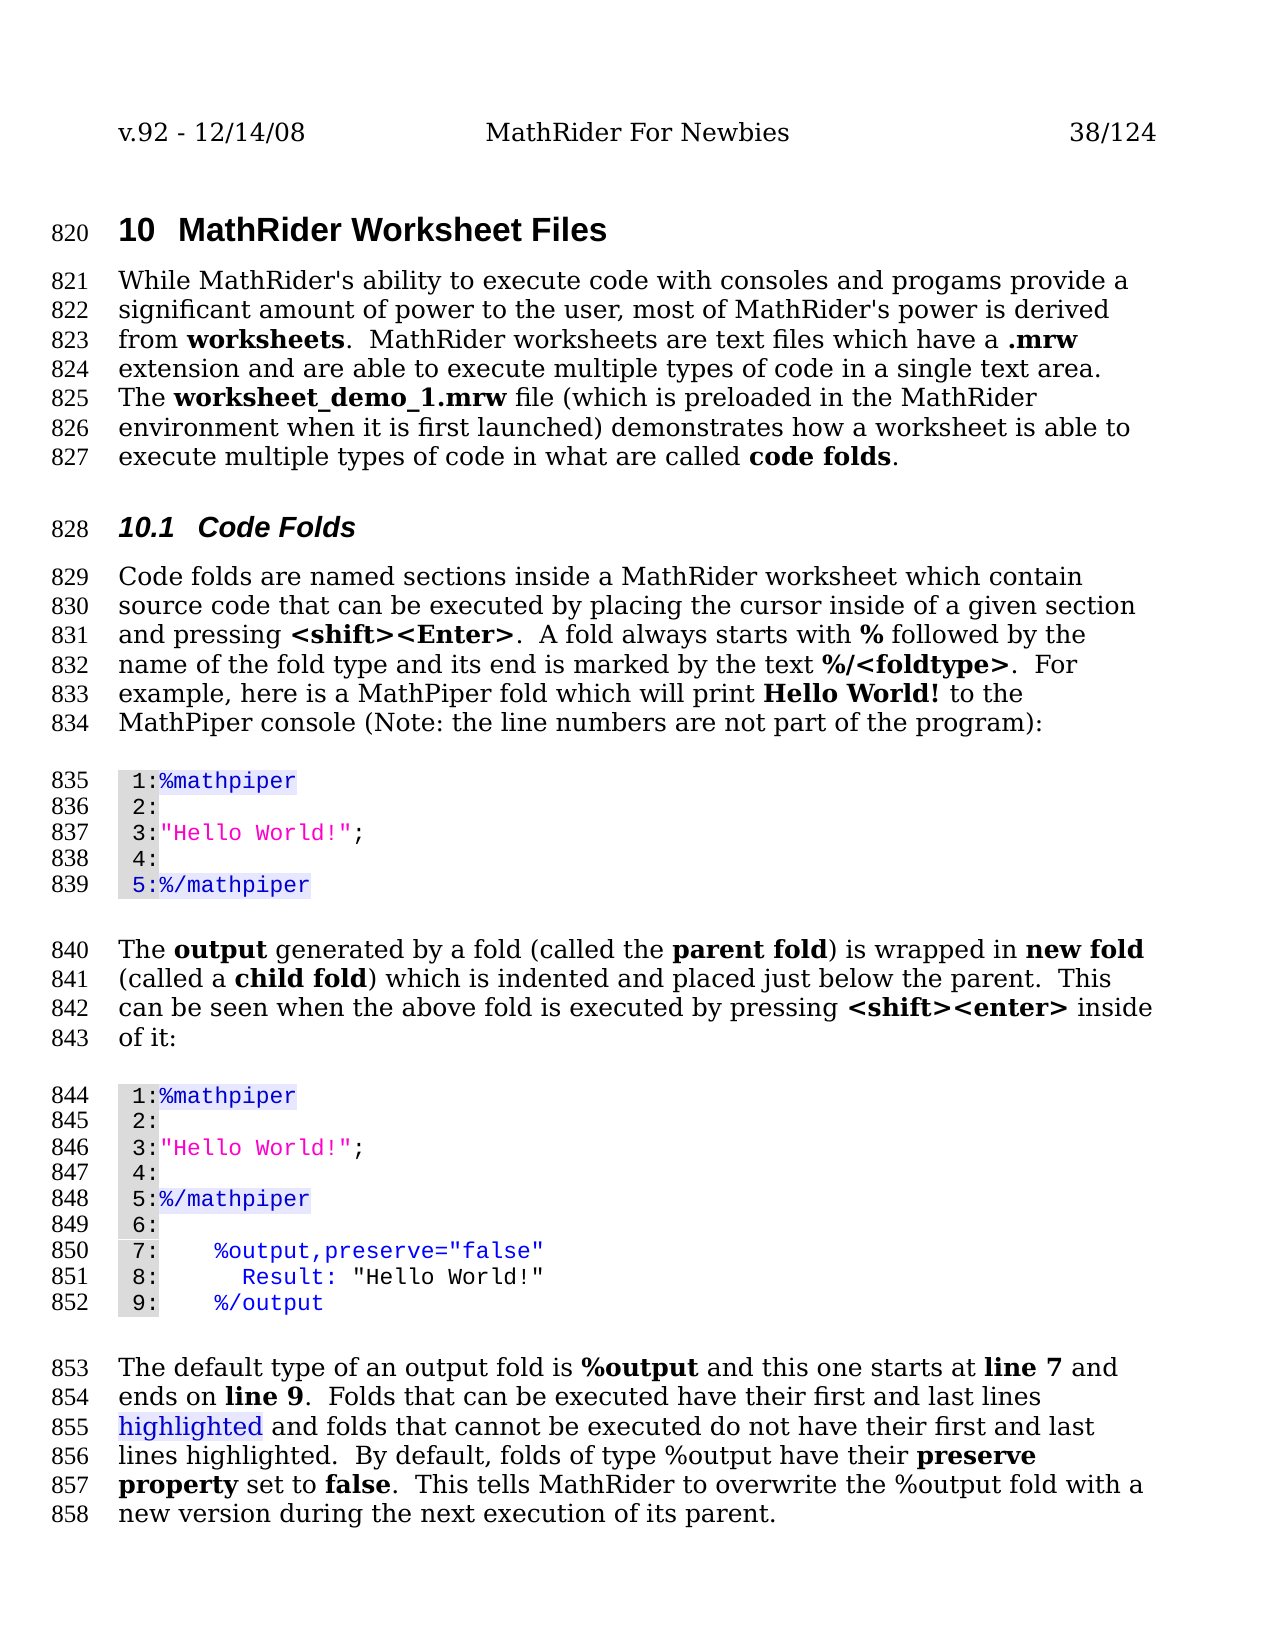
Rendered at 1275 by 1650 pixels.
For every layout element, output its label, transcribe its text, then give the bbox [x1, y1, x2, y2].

text 4: [118, 847, 1157, 873]
text 2: [118, 1110, 1157, 1136]
text 6: [118, 1214, 1157, 1239]
text 1:%mathpiper [118, 769, 1157, 795]
text 2: [118, 795, 1157, 821]
text Code folds are named sections inside a MathRider worksheet which contain source code that can be executed by placing the cursor inside of a given section and pressing <shift><Enter>. A fold always starts with % followed by the name of the fold type and its end is marked by the text %/<foldtype>. For example, here is a MathPiper fold which will print Hello World! to the MathPiper console (Note: the line numbers are not part of the program): [118, 562, 1157, 737]
text While MathRider's ability to execute code with consoles and progams provide a significant amount of power to the user, most of MathRider's power is derived from worksheets. MathRider worksheets are text files which have a .mrw extension and are able to execute multiple types of code in a single text area. The worksheet_demo_1.mrw file (which is preloaded in the MathRider environment when it is first launched) demonstrates how a worksheet is able to execute multiple types of code in what are called code folds. [118, 266, 1157, 471]
text The output generated by a fold (called the parent fold) is wrapped in new fold (called a child fold) which is indented and placed just below the parent. This can be seen when the above fold is executed by pressing <shift><enter> inside of it: [118, 935, 1157, 1052]
text 1:%mathpiper [118, 1084, 1157, 1110]
text 3:"Hello World!"; [118, 821, 1157, 847]
text 8: Result: "Hello World!" [118, 1266, 1157, 1291]
text 7: %output,preserve="false" [118, 1239, 1157, 1266]
text 5:%/mathpiper [118, 873, 1157, 899]
subtitle Code Folds [118, 510, 1157, 544]
subtitle MathRider Worksheet Files [118, 210, 1157, 248]
text 3:"Hello World!"; [118, 1136, 1157, 1162]
text 5:%/mathpiper [118, 1188, 1157, 1214]
text 4: [118, 1162, 1157, 1188]
text 9: %/output [118, 1291, 1157, 1317]
text The default type of an output fold is %output and this one starts at line 7 and ends on line 9. Folds that can be executed have their first and last lines highlighted and folds that cannot be executed do not have their first and last lines highlighted. By default, folds of type %output have their preserve property set to false. This tells MathRider to overwrite the %output fold with a new version during the next execution of its parent. [118, 1353, 1157, 1529]
